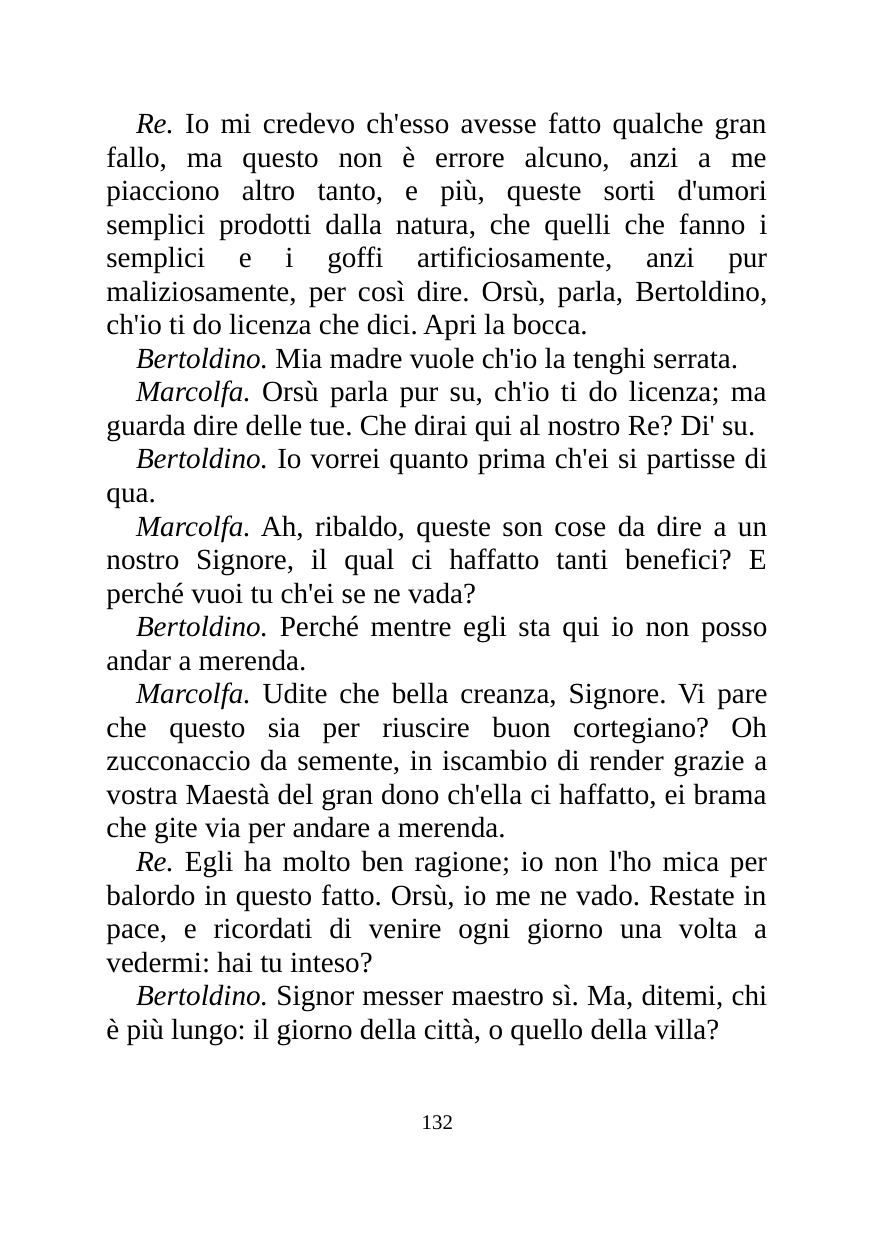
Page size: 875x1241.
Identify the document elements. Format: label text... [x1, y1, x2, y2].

text Marcolfa. Ah, ribaldo, queste son cose da dire a un nostro Signore, il qual ci haffatto tanti benefici? E perché vuoi tu ch'ei se ne vada? [106, 509, 768, 609]
text Re. Egli ha molto ben ragione; io non l'ho mica per balordo in questo fatto. Orsù, io me ne vado. Restate in pace, e ricordati di venire ogni giorno una volta a vedermi: hai tu inteso? [106, 844, 768, 978]
text Marcolfa. Orsù parla pur su, ch'io ti do licenza; ma guarda dire delle tue. Che dirai qui al nostro Re? Di' su. [106, 374, 768, 442]
text Bertoldino. Signor messer maestro sì. Ma, ditemi, chi è più lungo: il giorno della città, o quello della villa? [106, 978, 768, 1045]
text Bertoldino. Io vorrei quanto prima ch'ei si partisse di qua. [106, 442, 768, 509]
text Re. Io mi credevo ch'esso avesse fatto qualche gran fallo, ma questo non è errore alcuno, anzi a me piacciono altro tanto, e più, queste sorti d'umori semplici prodotti dalla natura, che quelli che fanno i semplici e i goffi artificiosamente, anzi pur maliziosamente, per così dire. Orsù, parla, Bertoldino, ch'io ti do licenza che dici. Apri la bocca. [106, 106, 768, 341]
text Bertoldino. Mia madre vuole ch'io la tenghi serrata. [106, 341, 768, 374]
text Marcolfa. Udite che bella creanza, Signore. Vi pare che questo sia per riuscire buon cortegiano? Oh zucconaccio da semente, in iscambio di render grazie a vostra Maestà del gran dono ch'ella ci haffatto, ei brama che gite via per andare a merenda. [106, 676, 768, 844]
text Bertoldino. Perché mentre egli sta qui io non posso andar a merenda. [106, 609, 768, 676]
